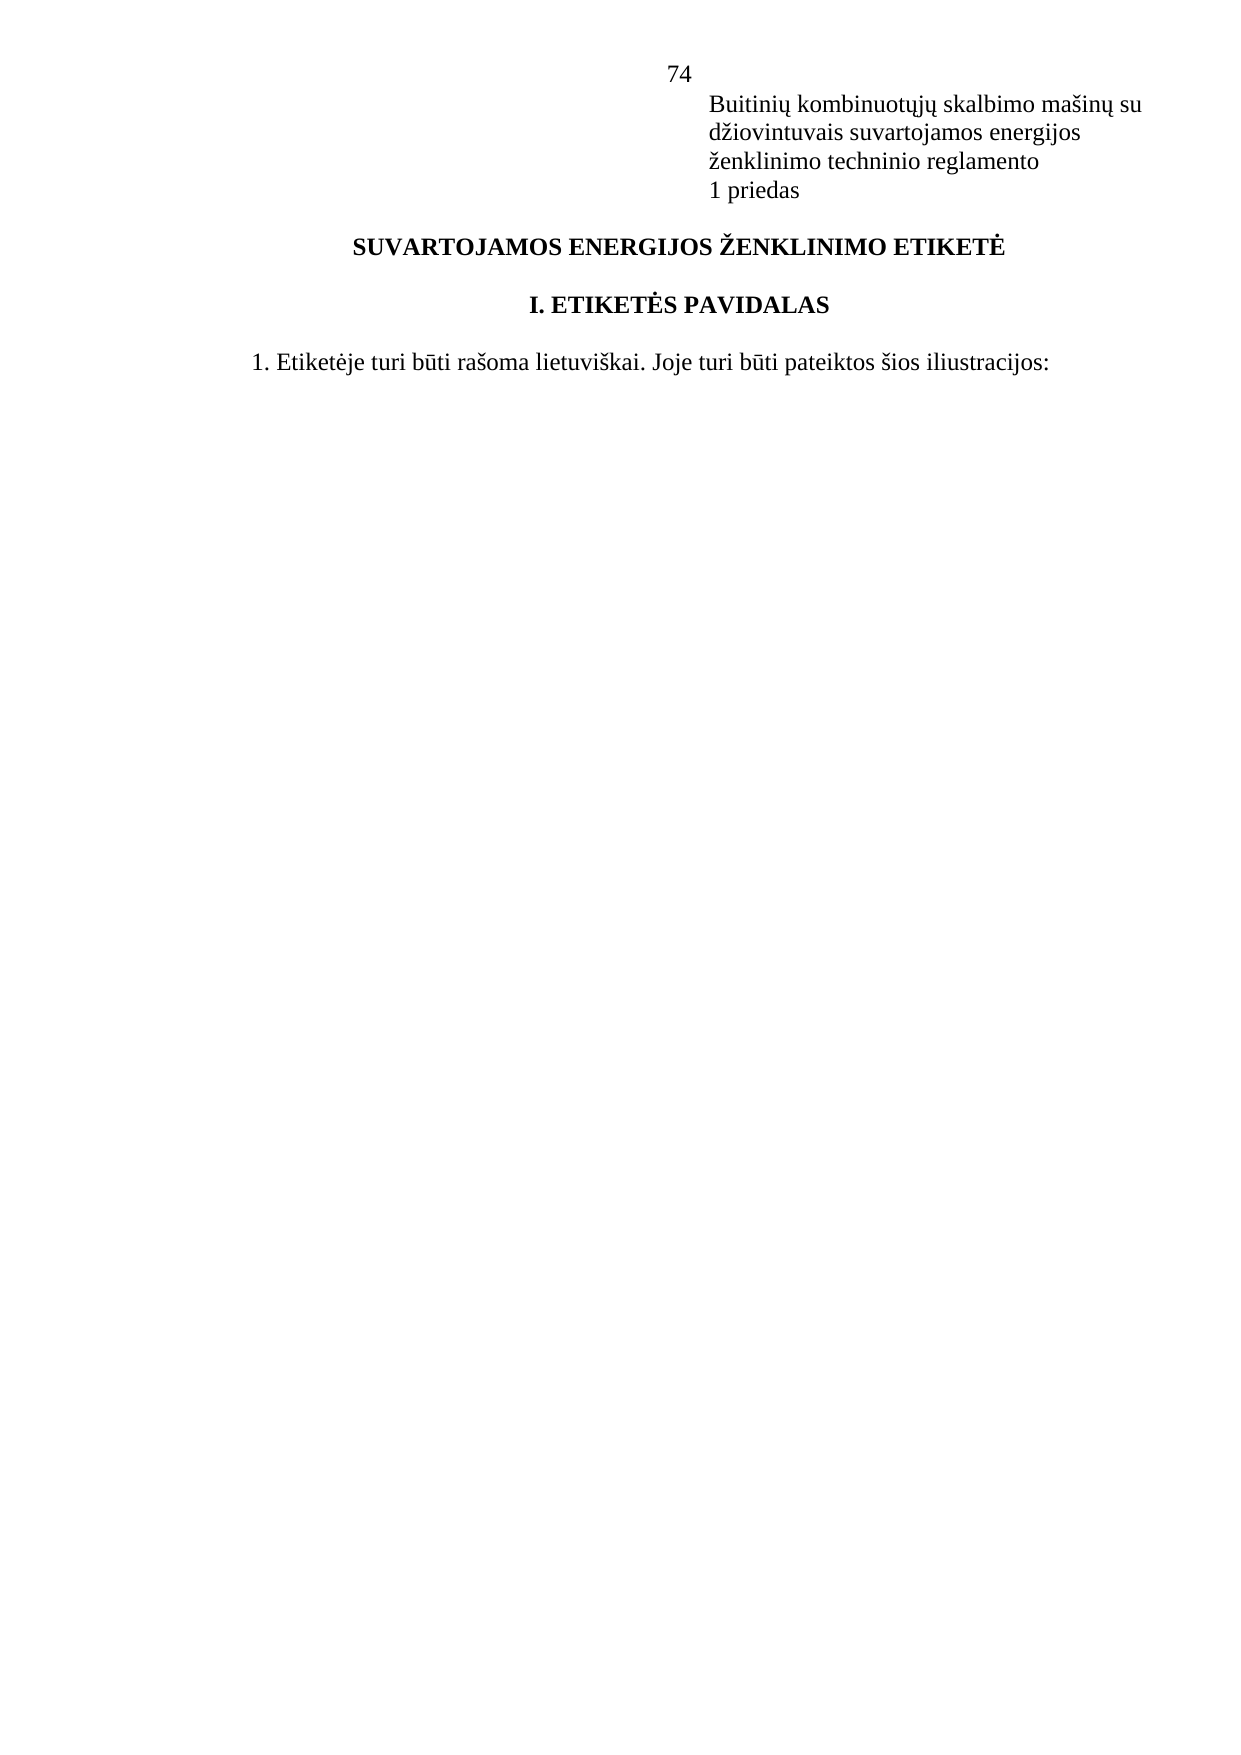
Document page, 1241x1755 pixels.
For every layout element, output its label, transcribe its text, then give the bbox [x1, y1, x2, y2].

text I. ETIKETĖS PAVIDALAS [177, 290, 1181, 319]
text ženklinimo techninio reglamento [177, 146, 1181, 175]
text SUVARTOJAMOS EnERGIJOS žENKLINIMO ETIKETė [177, 232, 1181, 261]
text 1 priedas [177, 175, 1181, 204]
text džiovintuvais suvartojamos energijos [177, 117, 1181, 146]
text Buitinių kombinuotųjų skalbimo mašinų su [709, 89, 1181, 117]
text 1. Etiketėje turi būti rašoma lietuviškai. Joje turi būti pateiktos šios iliustracijos: [177, 347, 1181, 376]
